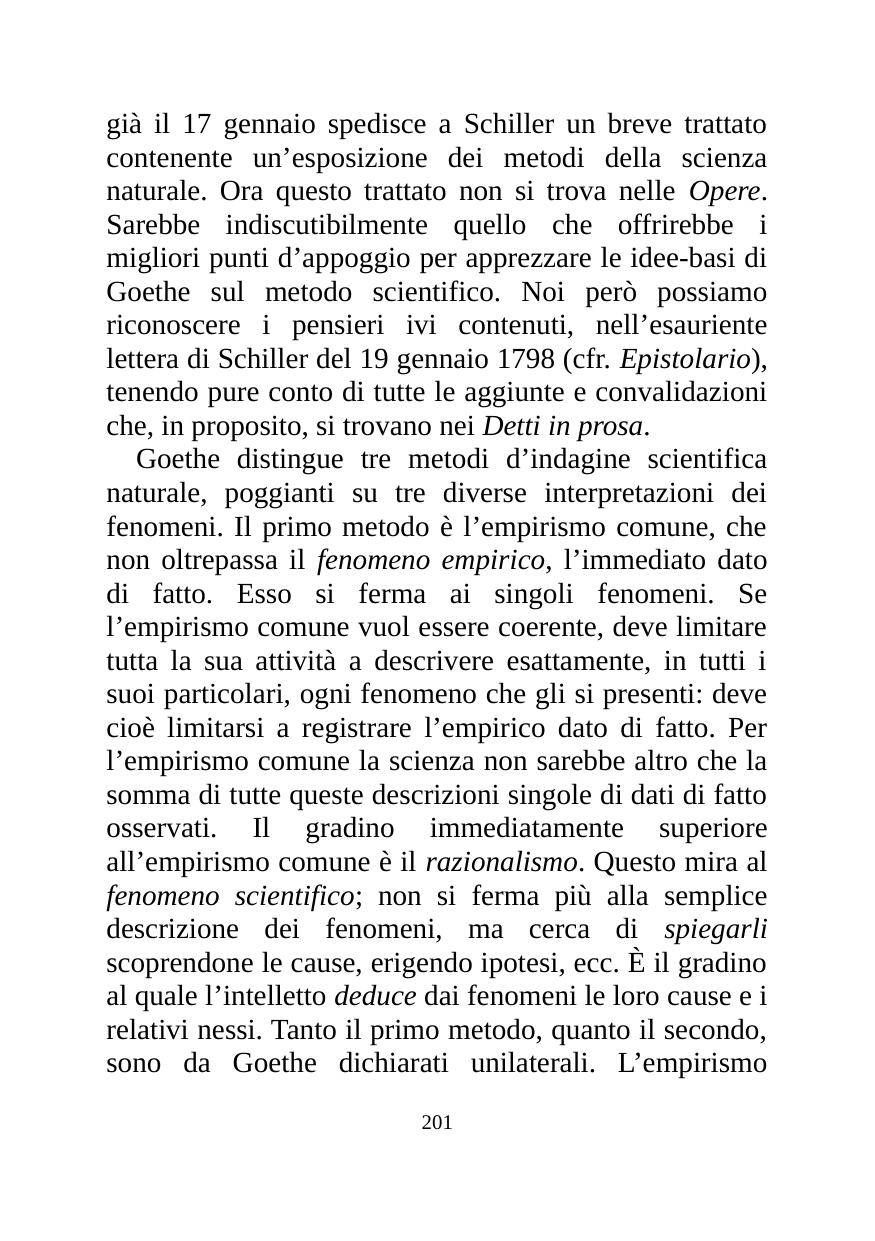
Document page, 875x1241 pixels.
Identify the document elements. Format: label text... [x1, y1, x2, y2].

text già il 17 gennaio spedisce a Schiller un breve trattato contenente un’esposizione dei metodi della scienza naturale. Ora questo trattato non si trova nelle Opere. Sarebbe indiscutibilmente quello che offrirebbe i migliori punti d’appoggio per apprezzare le idee-basi di Goethe sul metodo scientifico. Noi però possiamo riconoscere i pensieri ivi contenuti, nell’esauriente lettera di Schiller del 19 gennaio 1798 (cfr. Epistolario), tenendo pure conto di tutte le aggiunte e convalidazioni che, in proposito, si trovano nei Detti in prosa. [106, 106, 768, 442]
text Goethe distingue tre metodi d’indagine scientifica naturale, poggianti su tre diverse interpretazioni dei fenomeni. Il primo metodo è l’empirismo comune, che non oltrepassa il fenomeno empirico, l’immediato dato di fatto. Esso si ferma ai singoli fenomeni. Se l’empirismo comune vuol essere coerente, deve limitare tutta la sua attività a descrivere esattamente, in tutti i suoi particolari, ogni fenomeno che gli si presenti: deve cioè limitarsi a registrare l’empirico dato di fatto. Per l’empirismo comune la scienza non sarebbe altro che la somma di tutte queste descrizioni singole di dati di fatto osservati. Il gradino immediatamente superiore all’empirismo comune è il razionalismo. Questo mira al fenomeno scientifico; non si ferma più alla semplice descrizione dei fenomeni, ma cerca di spiegarli scoprendone le cause, erigendo ipotesi, ecc. È il gradino al quale l’intelletto deduce dai fenomeni le loro cause e i relativi nessi. Tanto il primo metodo, quanto il secondo, sono da Goethe dichiarati unilaterali. L’empirismo [106, 442, 768, 1079]
